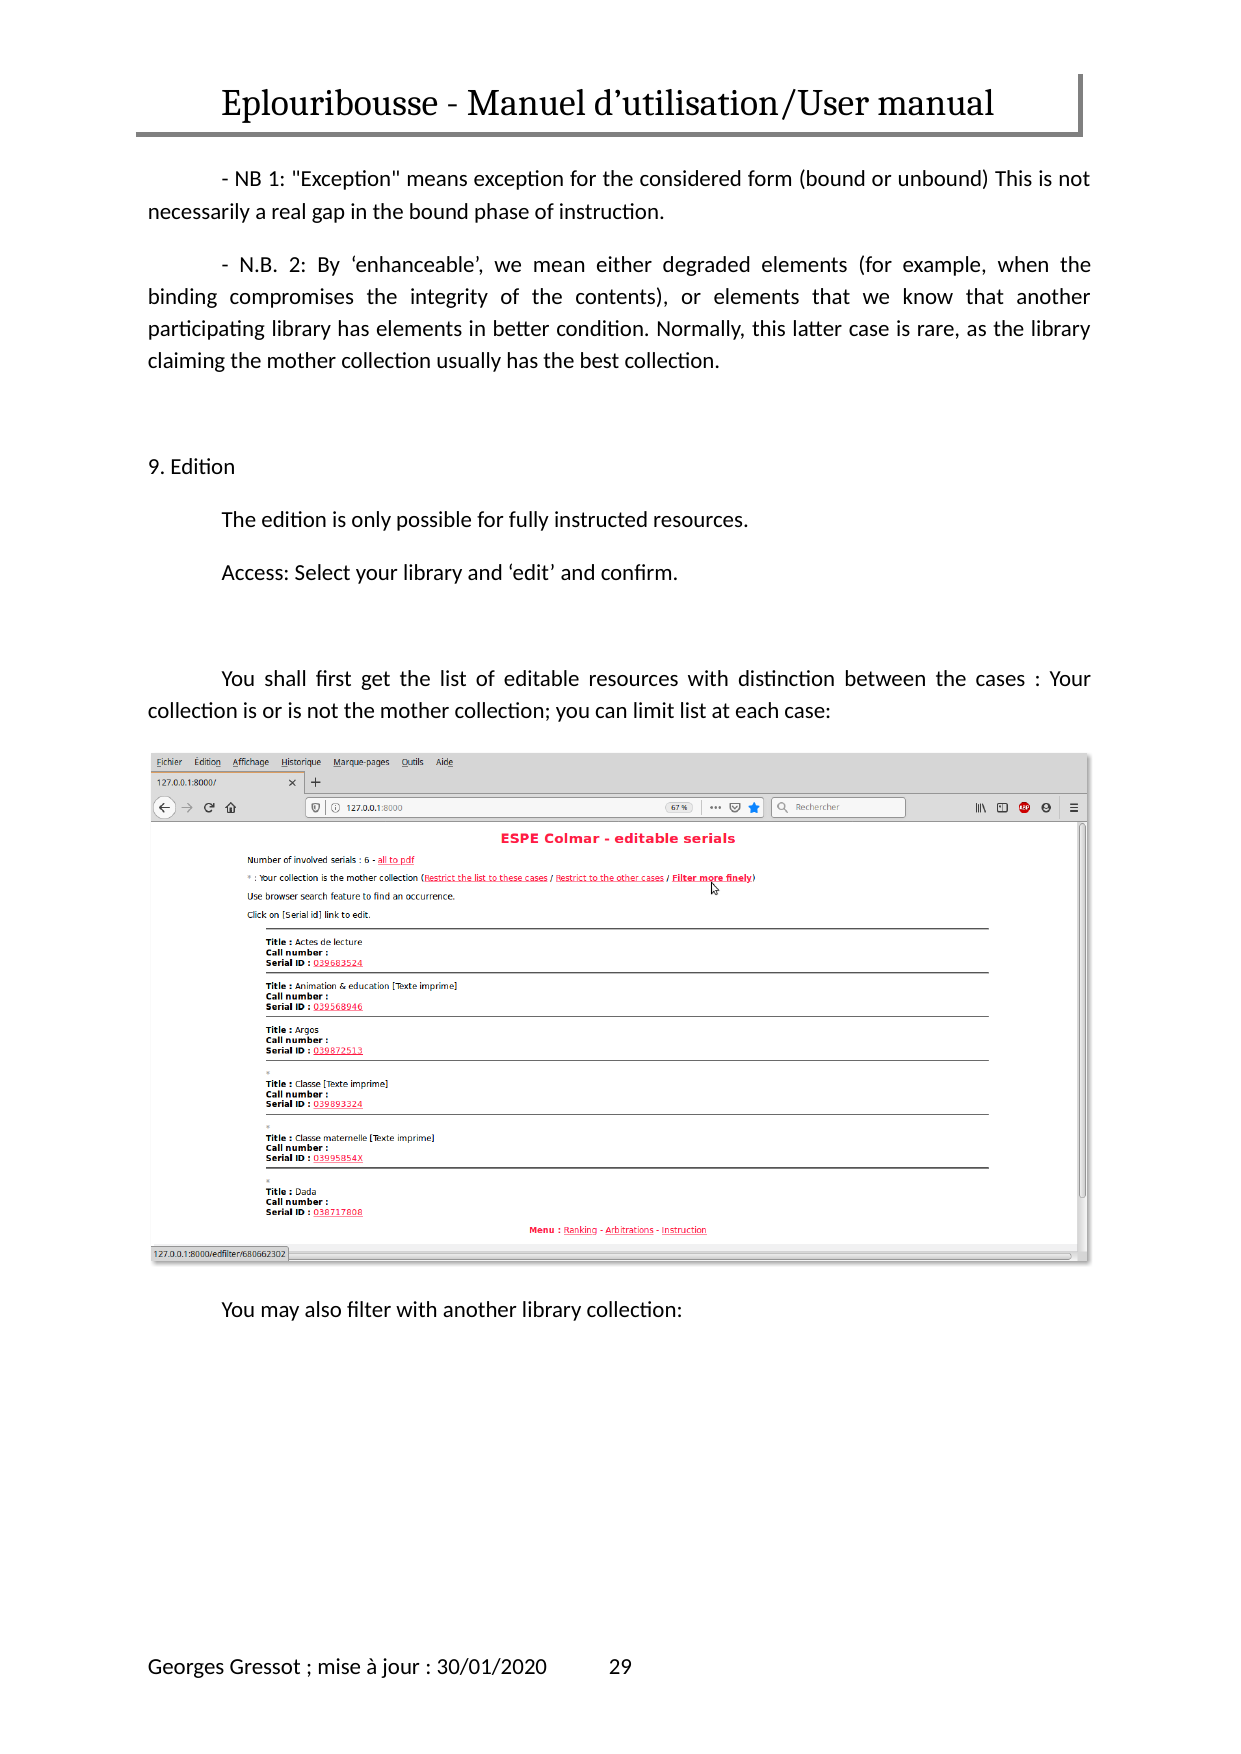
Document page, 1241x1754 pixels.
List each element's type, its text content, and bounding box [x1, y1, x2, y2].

text The edition is only possible for fully instructed resources. [148, 505, 1093, 533]
text - NB 1: "Exception" means exception for the considered form (bound or unbound) This is not necessarily a real gap in the bound phase of instruction. [148, 164, 1093, 225]
text You may also filter with another library collection: [148, 1267, 1093, 1323]
text 9. Edition [148, 452, 1093, 480]
text Access: Select your library and ‘edit’ and confirm. [148, 558, 1093, 586]
picture [147, 749, 1093, 1267]
text You shall first get the list of editable resources with distinction between the cases : Your collection is or is not the mother collection; you can limit list at each case: [148, 664, 1093, 725]
text - N.B. 2: By ‘enhanceable’, we mean either degraded elements (for example, when the binding compromises the integrity of the contents), or elements that we know that another participating library has elements in better condition. Normally, this latter case is rare, as the library claiming the mother collection usually has the best collection. [148, 250, 1093, 374]
